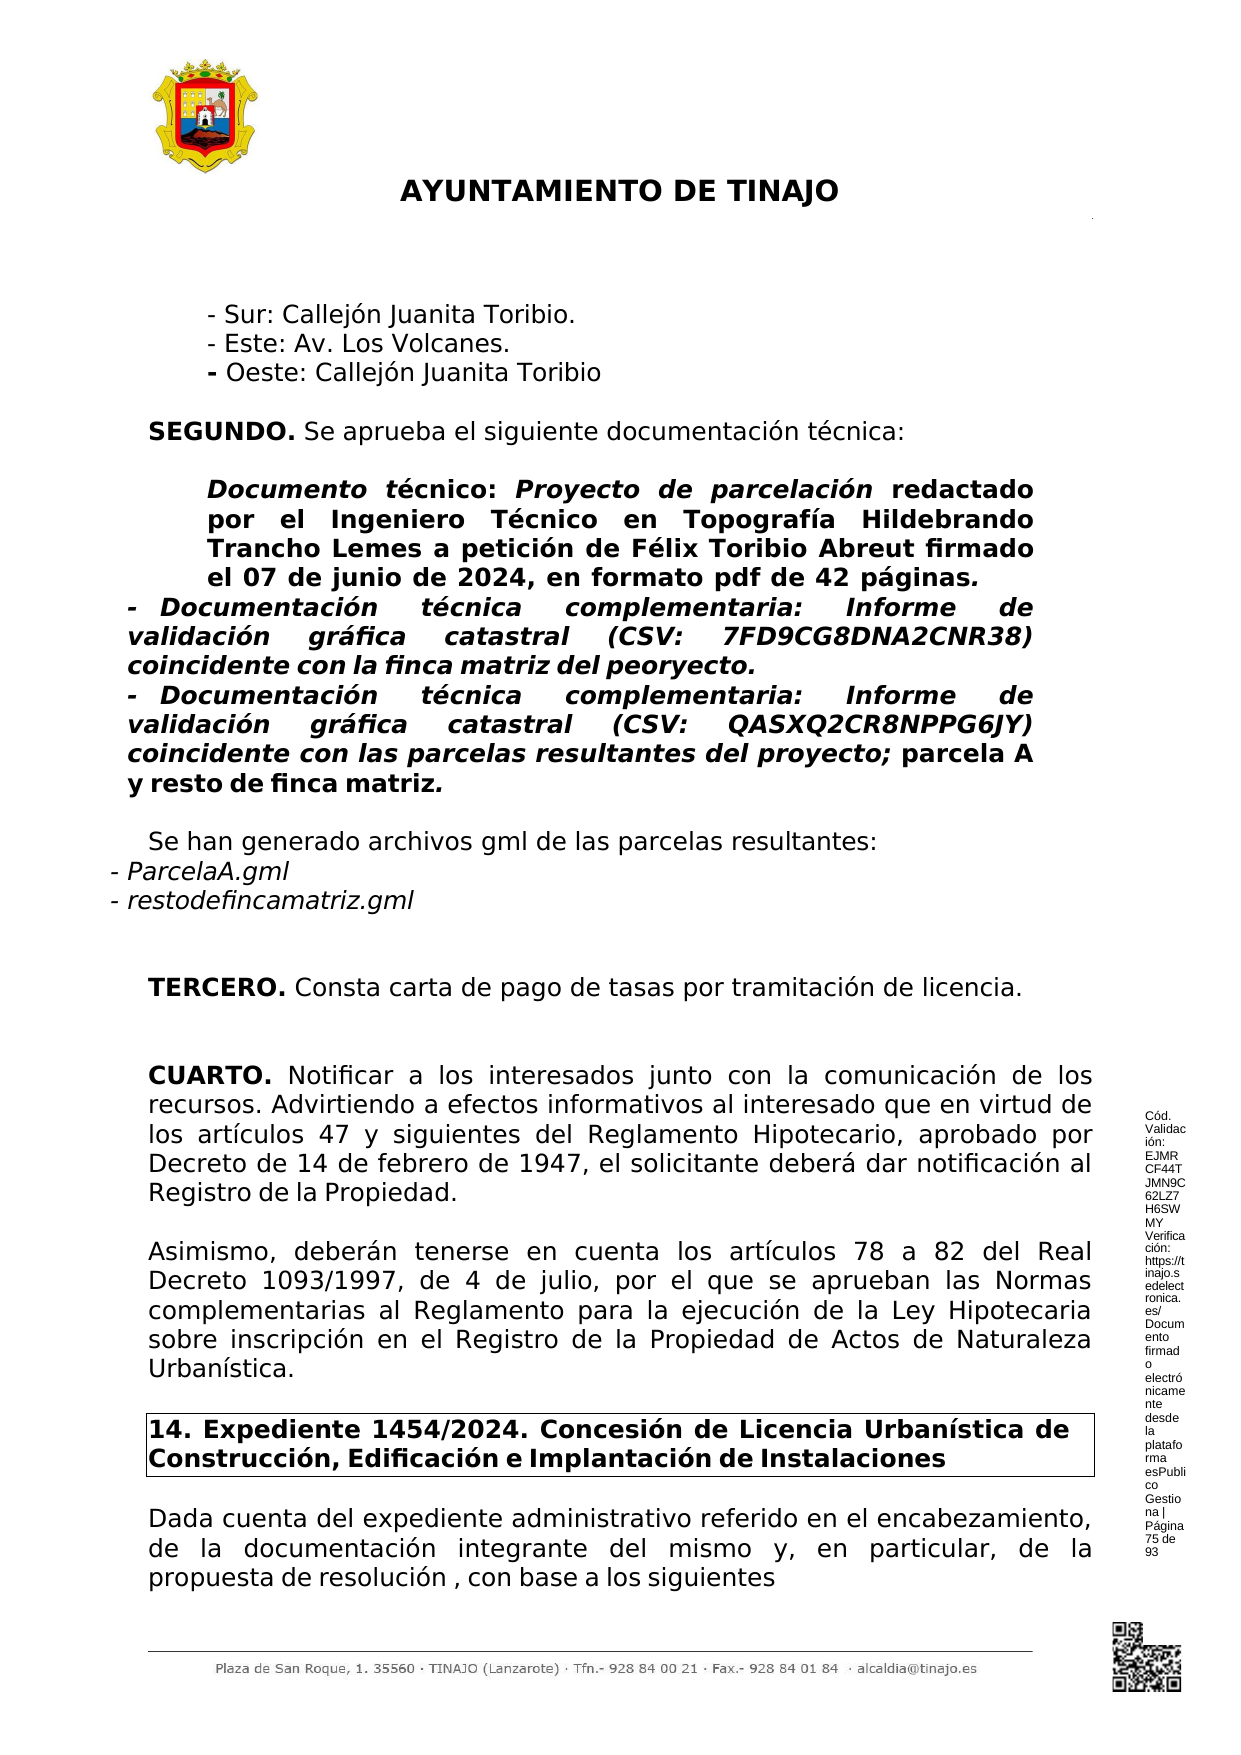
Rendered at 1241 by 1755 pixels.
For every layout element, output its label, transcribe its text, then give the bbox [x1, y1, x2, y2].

text Documento técnico: Proyecto de parcelación redactado por el Ingeniero Técnico en Topografía Hildebrando Trancho Lemes a petición de Félix Toribio Abreut firmado el 07 de junio de 2024, en formato pdf de 42 páginas. [207, 476, 1034, 593]
text Dada cuenta del expediente administrativo referido en el encabezamiento, de la documentación integrante del mismo y, en particular, de la propuesta de resolución , con base a los siguientes [148, 1504, 1092, 1592]
text Cód. Validación: EJMRCF44TJMN9C62LZ7H6SWMY [1145, 1109, 1186, 1230]
list Sur: Callejón Juanita Toribio. [207, 300, 1170, 329]
text - Oeste: Callejón Juanita Toribio [207, 358, 1170, 388]
list Documentación técnica complementaria: Informe de validación gráfica catastral (CSV: QASXQ2CR8NPPG6JY) coincidente con las parcelas resultantes del proyecto; parcela A y resto de finca matriz. [127, 681, 1034, 798]
list restodefincamatriz.gml [110, 886, 1170, 915]
text SEGUNDO. Se aprueba el siguiente documentación técnica: [148, 417, 1170, 446]
text 14. Expediente 1454/2024. Concesión de Licencia Urbanística de Construcción, Edificación e Implantación de Instalaciones [148, 1415, 1094, 1474]
text [1143, 1107, 1186, 1645]
list Este: Av. Los Volcanes. [207, 329, 1170, 358]
list ParcelaA.gml [110, 857, 1170, 886]
text Asimismo, deberán tenerse en cuenta los artículos 78 a 82 del Real Decreto 1093/1997, de 4 de julio, por el que se aprueban las Normas complementarias al Reglamento para la ejecución de la Ley Hipotecaria sobre inscripción en el Registro de la Propiedad de Actos de Naturaleza Urbanística. [148, 1237, 1092, 1383]
text Documento firmado electrónicamente desde la plataforma esPublico Gestiona | Página 75 de 93 [1145, 1318, 1186, 1559]
text Verificación: https://tinajo.sedelectronica.es/ [1145, 1230, 1186, 1318]
text CUARTO. Notificar a los interesados junto con la comunicación de los recursos. Advirtiendo a efectos informativos al interesado que en virtud de los artículos 47 y siguientes del Reglamento Hipotecario, aprobado por Decreto de 14 de febrero de 1947, el solicitante deberá dar notificación al Registro de la Propiedad. [148, 1061, 1093, 1208]
text TERCERO. Consta carta de pago de tasas por tramitación de licencia. [148, 973, 1170, 1003]
text Se han generado archivos gml de las parcelas resultantes: [148, 827, 1170, 857]
list Documentación técnica complementaria: Informe de validación gráfica catastral (CSV: 7FD9CG8DNA2CNR38) coincidente con la finca matriz del peoryecto. [127, 593, 1034, 681]
